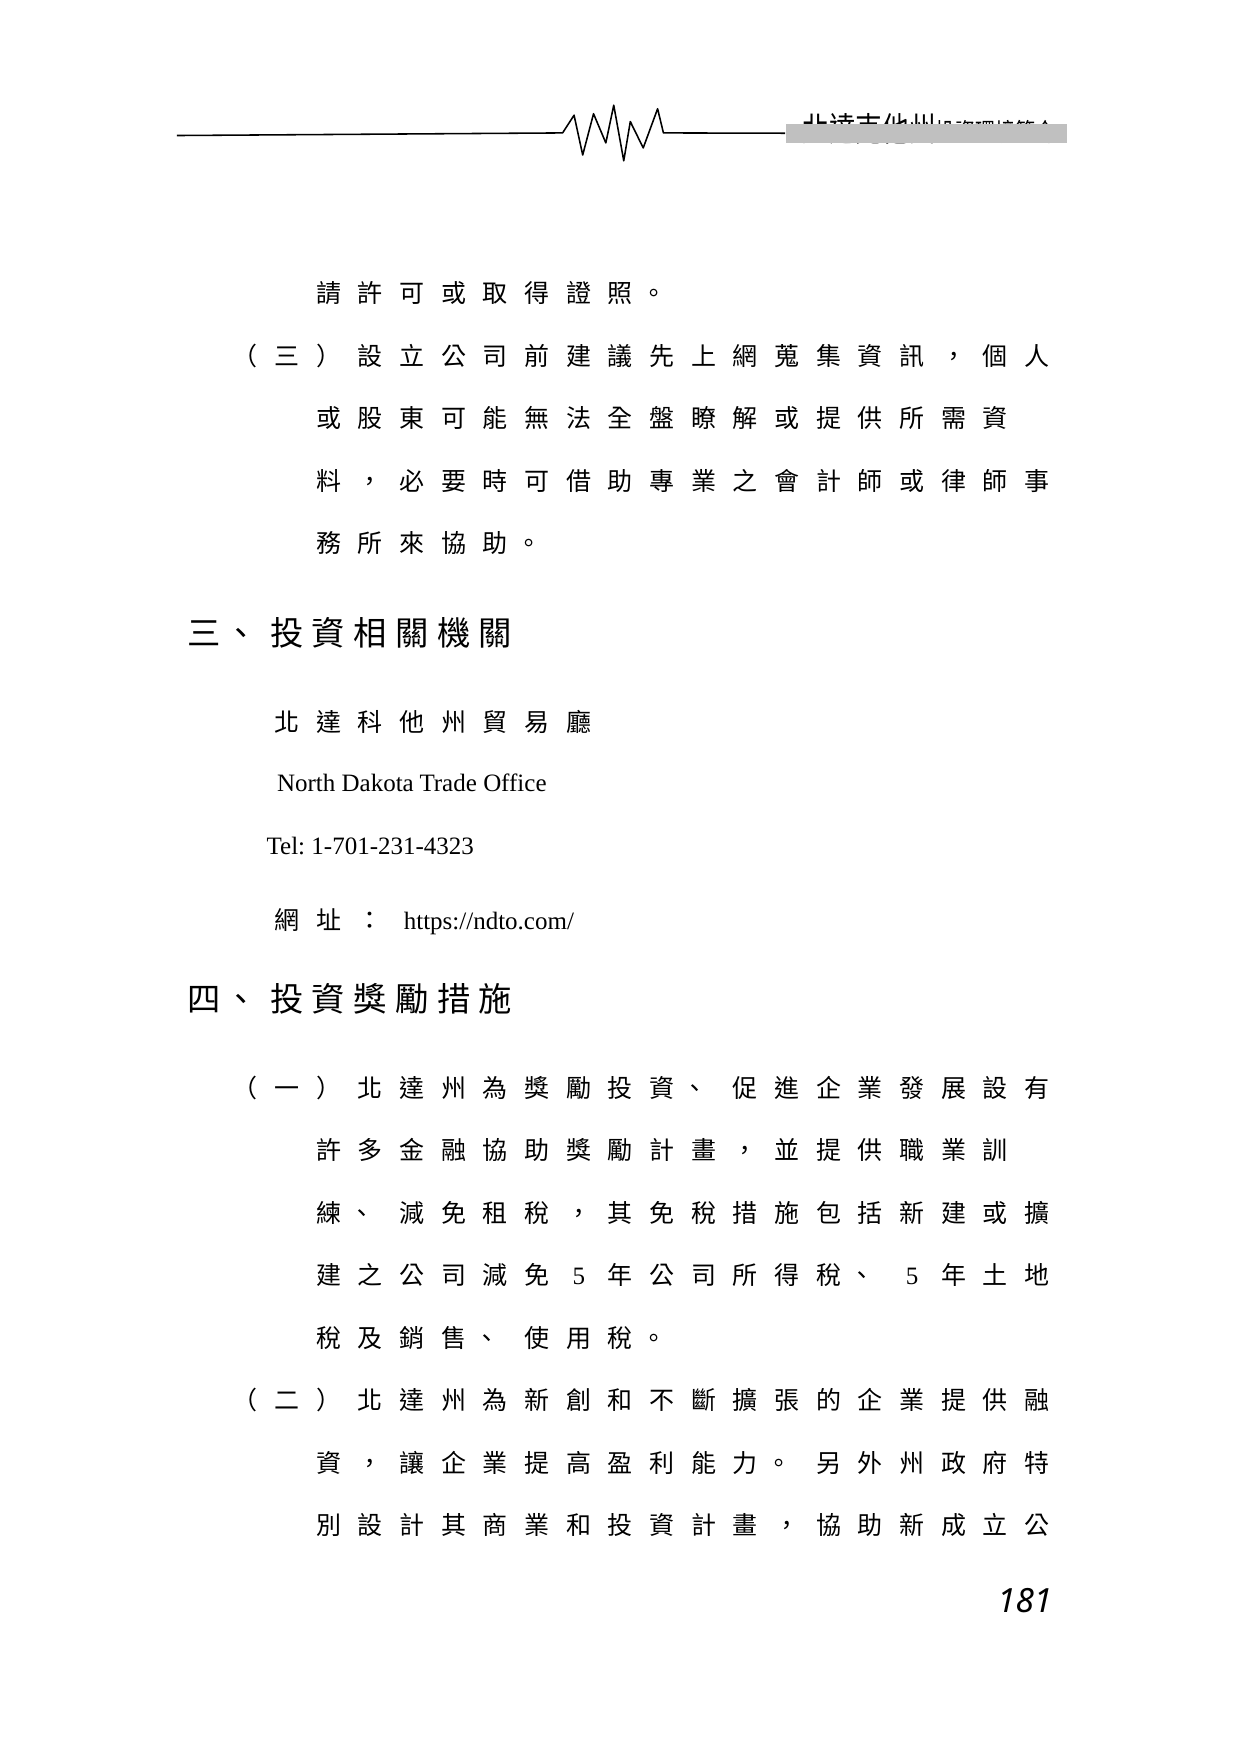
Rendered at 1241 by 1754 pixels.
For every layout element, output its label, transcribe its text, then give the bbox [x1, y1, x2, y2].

text 請許可或取得證照。 [207, 250, 1058, 313]
text 北達科他州貿易廳 [183, 679, 1058, 741]
text （三）設立公司前建議先上網蒐集資訊，個人或股東可能無法全盤瞭解或提供所需資料，必要時可借助專業之會計師或律師事務所來協助。 [207, 313, 1058, 563]
text North Dakota Trade Office [183, 741, 1058, 804]
text （二）北達州為新創和不斷擴張的企業提供融資，讓企業提高盈利能力。另外州政府特別設計其商業和投資計畫，協助新成立公 [207, 1357, 1058, 1545]
text （一）北達州為獎勵投資、促進企業發展設有許多金融協助獎勵計畫，並提供職業訓練、減免租稅，其免稅措施包括新建或擴建之公司減免5年公司所得稅、5年土地稅及銷售、使用稅。 [207, 1045, 1058, 1357]
text Tel: 1-701-231-4323 [183, 804, 1058, 866]
text 三、投資相關機關 [183, 589, 1058, 652]
text 四、投資獎勵措施 [183, 956, 1058, 1018]
text 網址：https://ndto.com/ [183, 866, 1058, 929]
